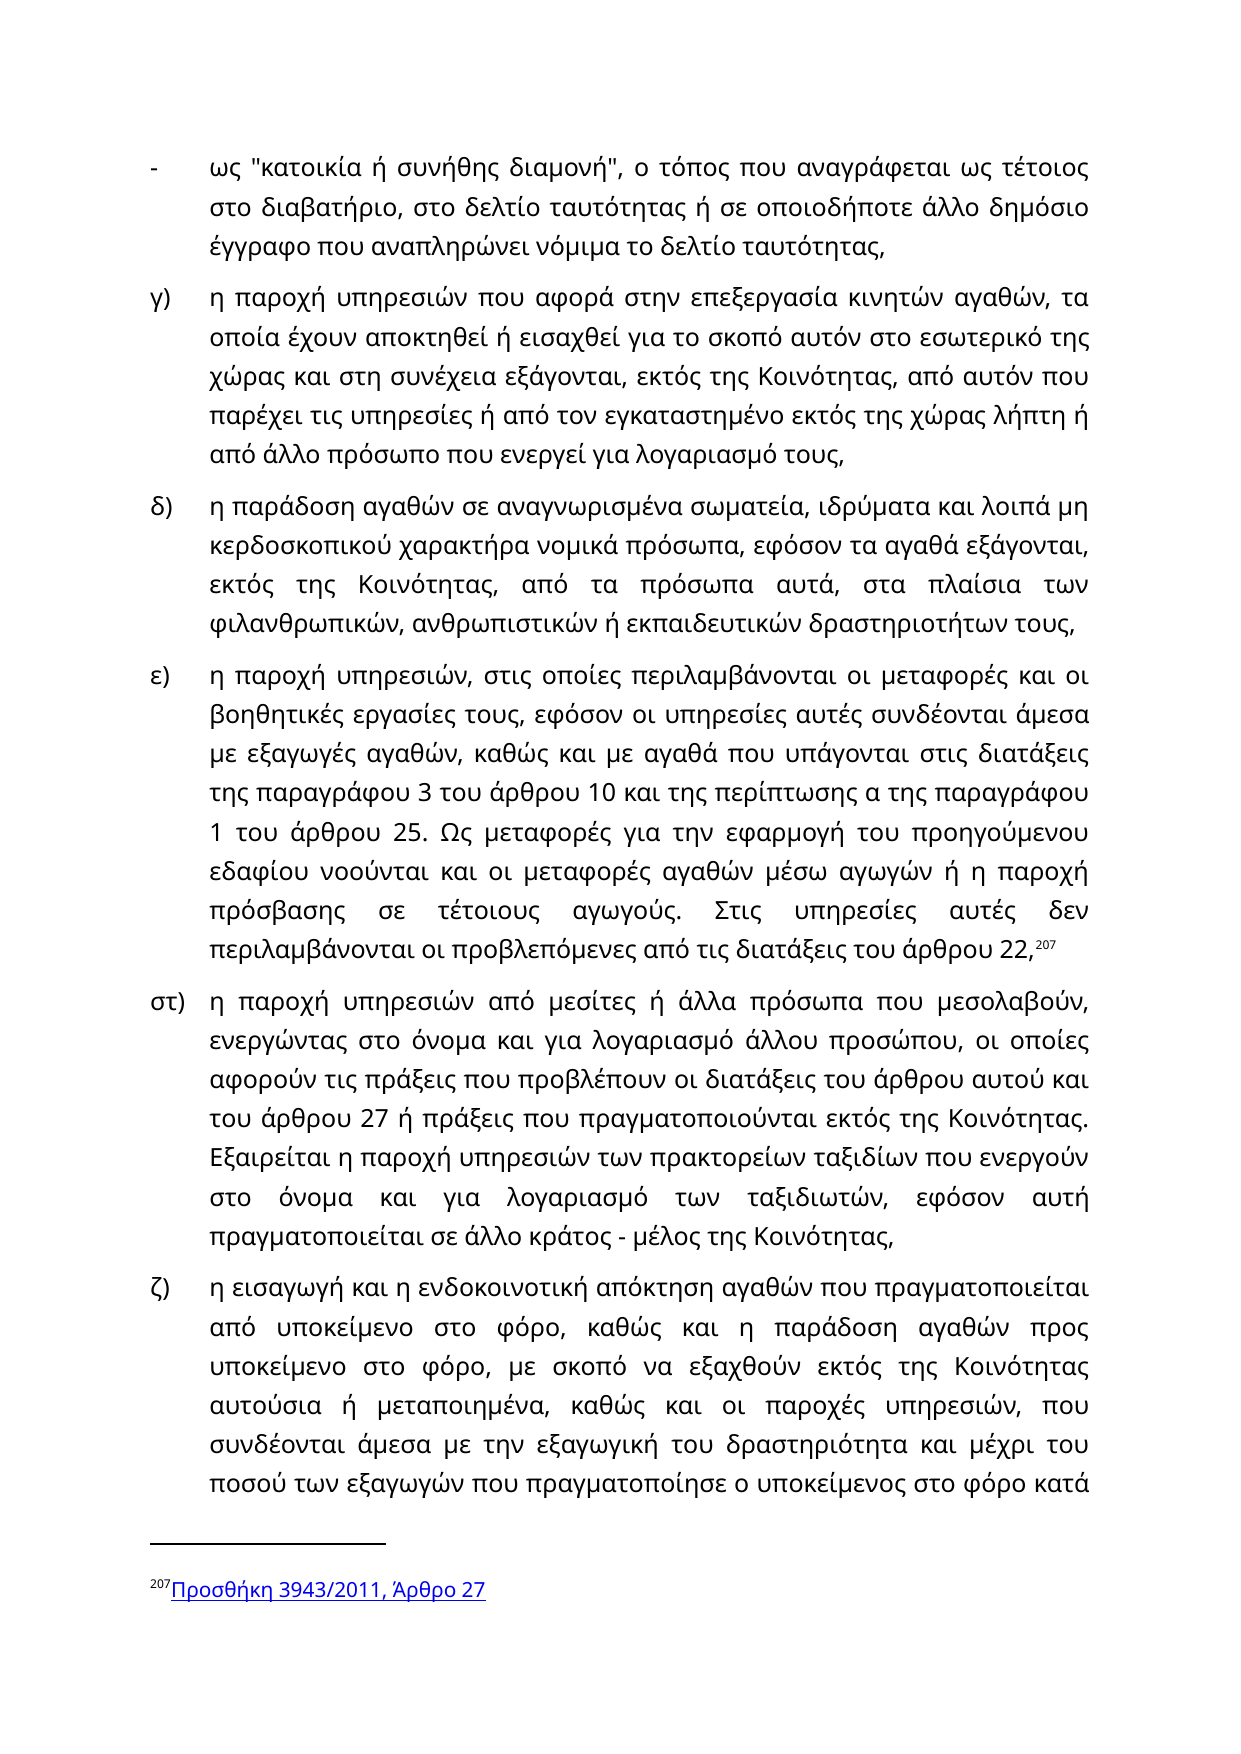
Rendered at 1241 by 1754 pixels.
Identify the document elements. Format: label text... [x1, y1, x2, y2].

list στ) η παροχή υπηρεσιών από μεσίτες ή άλλα πρόσωπα που μεσολαβούν, ενεργώντας στο όνομα και για λογαριασμό άλλου προσώπου, οι οποίες αφορούν τις πράξεις που προβλέπουν οι διατάξεις του άρθρου αυτού και του άρθρου 27 ή πράξεις που πραγματοποιούνται εκτός της Κοινότητας. Εξαιρείται η παροχή υπηρεσιών των πρακτορείων ταξιδίων που ενεργούν στο όνομα και για λογαριασμό των ταξιδιωτών, εφόσον αυτή πραγματοποιείται σε άλλο κράτος - μέλος της Κοινότητας, [150, 983, 1090, 1252]
list ε) η παροχή υπηρεσιών, στις οποίες περιλαμβάνονται οι μεταφορές και οι βοηθητικές εργασίες τους, εφόσον οι υπηρεσίες αυτές συνδέονται άμεσα με εξαγωγές αγαθών, καθώς και με αγαθά που υπάγονται στις διατάξεις της παραγράφου 3 του άρθρου 10 και της περίπτωσης α της παραγράφου 1 του άρθρου 25. Ως μεταφορές για την εφαρμογή του προηγούμενου εδαφίου νοούνται και οι μεταφορές αγαθών μέσω αγωγών ή η παροχή πρόσβασης σε τέτοιους αγωγούς. Στις υπηρεσίες αυτές δεν περιλαμβάνονται οι προβλεπόμενες από τις διατάξεις του άρθρου 22, [150, 657, 1090, 966]
list γ) η παροχή υπηρεσιών που αφορά στην επεξεργασία κινητών αγαθών, τα οποία έχουν αποκτηθεί ή εισαχθεί για το σκοπό αυτόν στο εσωτερικό της χώρας και στη συνέχεια εξάγονται, εκτός της Κοινότητας, από αυτόν που παρέχει τις υπηρεσίες ή από τον εγκαταστημένο εκτός της χώρας λήπτη ή από άλλο πρόσωπο που ενεργεί για λογαριασμό τους, [150, 280, 1090, 471]
text Προσθήκη 3943/2011, Άρθρο 27 [150, 1576, 1090, 1604]
list - ως "κατοικία ή συνήθης διαμονή", ο τόπος που αναγράφεται ως τέτοιος στο διαβατήριο, στο δελτίο ταυτότητας ή σε οποιοδήποτε άλλο δημόσιο έγγραφο που αναπληρώνει νόμιμα το δελτίο ταυτότητας, [150, 150, 1090, 262]
list ζ) η εισαγωγή και η ενδοκοινοτική απόκτηση αγαθών που πραγματοποιείται από υποκείμενο στο φόρο, καθώς και η παράδοση αγαθών προς υποκείμενο στο φόρο, με σκοπό να εξαχθούν εκτός της Κοινότητας αυτούσια ή μεταποιημένα, καθώς και οι παροχές υπηρεσιών, που συνδέονται άμεσα με την εξαγωγική του δραστηριότητα και μέχρι του ποσού των εξαγωγών που πραγματοποίησε ο υποκείμενος στο φόρο κατά [150, 1270, 1090, 1500]
list δ) η παράδοση αγαθών σε αναγνωρισμένα σωματεία, ιδρύματα και λοιπά μη κερδοσκοπικού χαρακτήρα νομικά πρόσωπα, εφόσον τα αγαθά εξάγονται, εκτός της Κοινότητας, από τα πρόσωπα αυτά, στα πλαίσια των φιλανθρωπικών, ανθρωπιστικών ή εκπαιδευτικών δραστηριοτήτων τους, [150, 488, 1090, 640]
